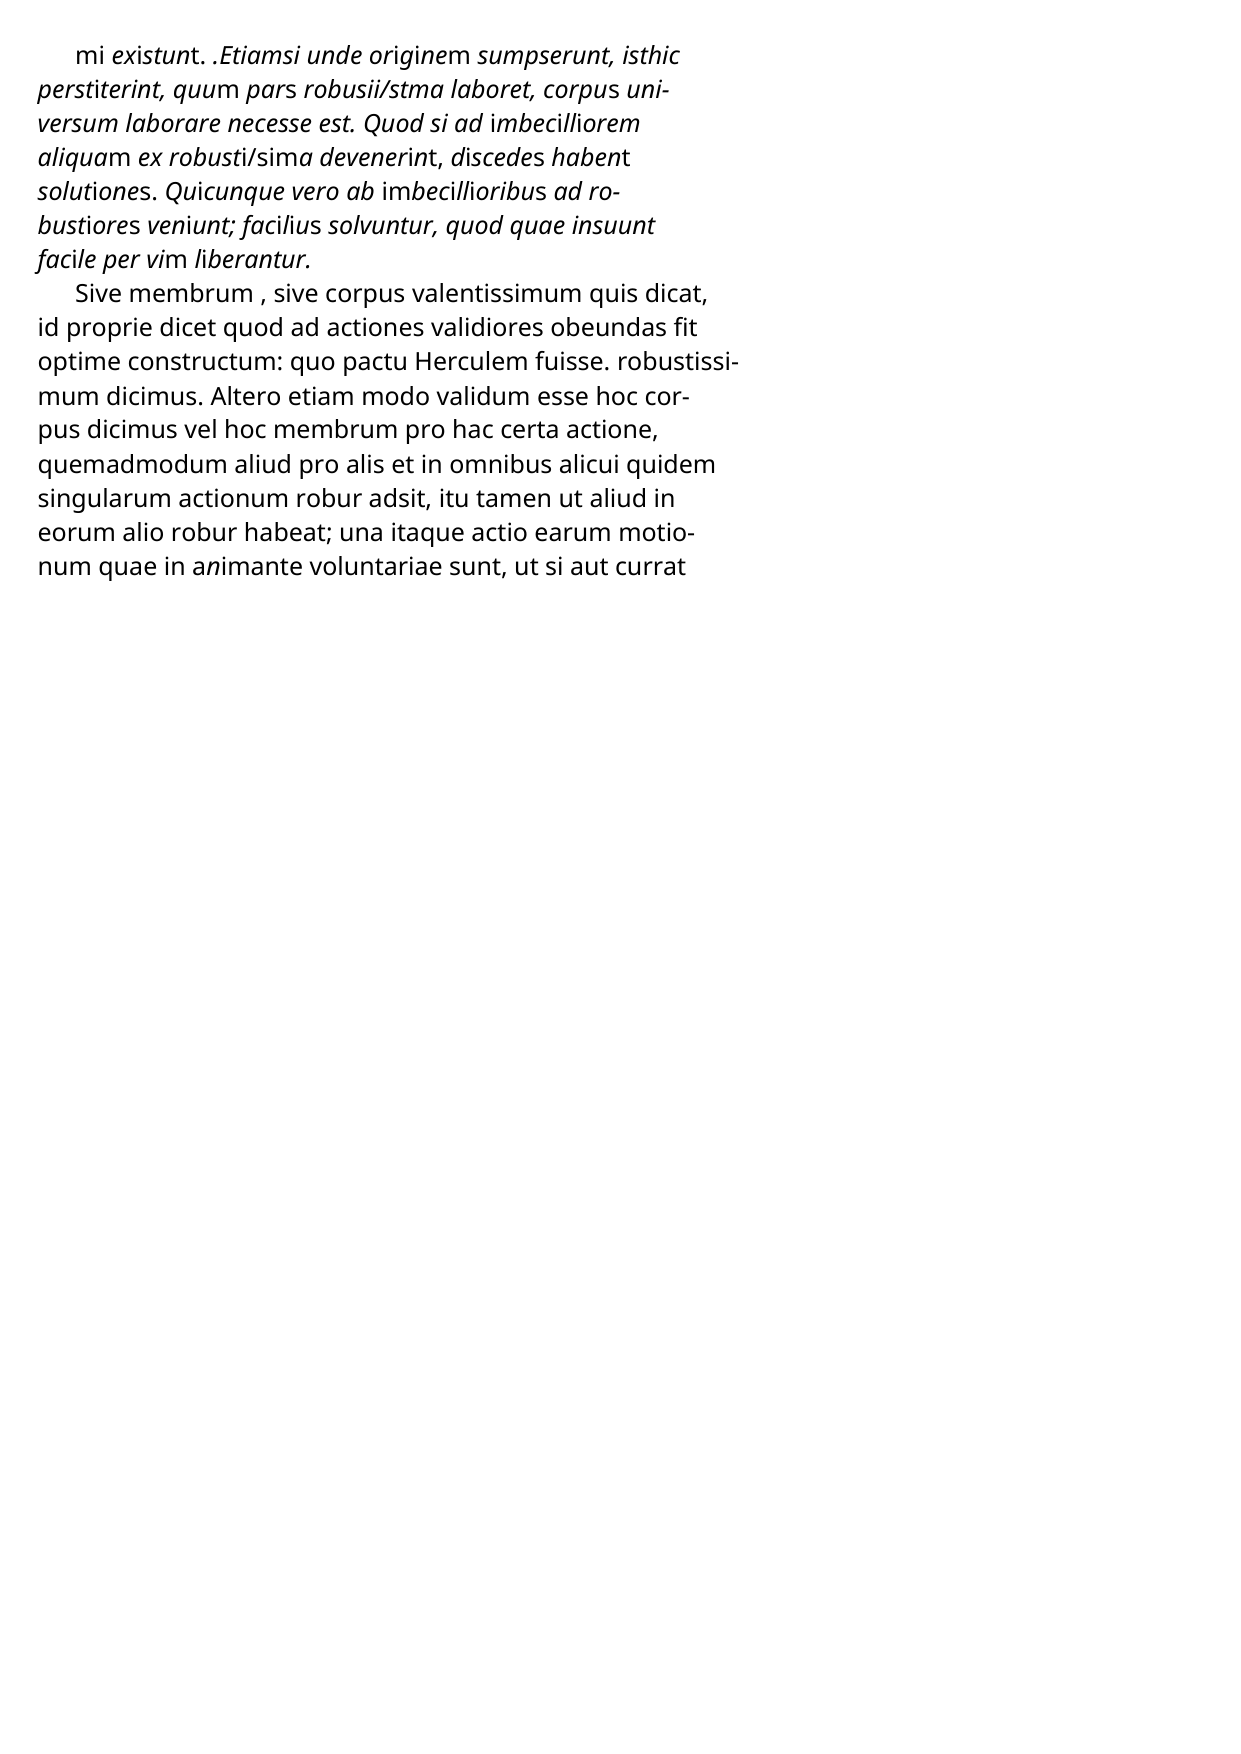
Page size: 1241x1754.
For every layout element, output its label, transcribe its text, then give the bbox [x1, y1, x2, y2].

text mi existunt. .Etiamsi unde originem sumpserunt, isthic perstiterint, quum pars robusii/stma laboret, corpus uni- versum laborare necesse est. Quod si ad imbecilliorem aliquam ex robusti/sima devenerint, discedes habent solutiones. Quicunque vero ab imbecillioribus ad ro- bustiores veniunt; facilius solvuntur, quod quae insuunt facile per vim liberantur. [37, 37, 1203, 276]
text Sive membrum , sive corpus valentissimum quis dicat, id proprie dicet quod ad actiones validiores obeundas fit optime constructum: quo pactu Herculem fuisse. robustissi- mum dicimus. Altero etiam modo validum esse hoc cor- pus dicimus vel hoc membrum pro hac certa actione, quemadmodum aliud pro alis et in omnibus alicui quidem singularum actionum robur adsit, itu tamen ut aliud in eorum alio robur habeat; una itaque actio earum motio- num quae in animante voluntariae sunt, ut si aut currat [37, 276, 1203, 582]
